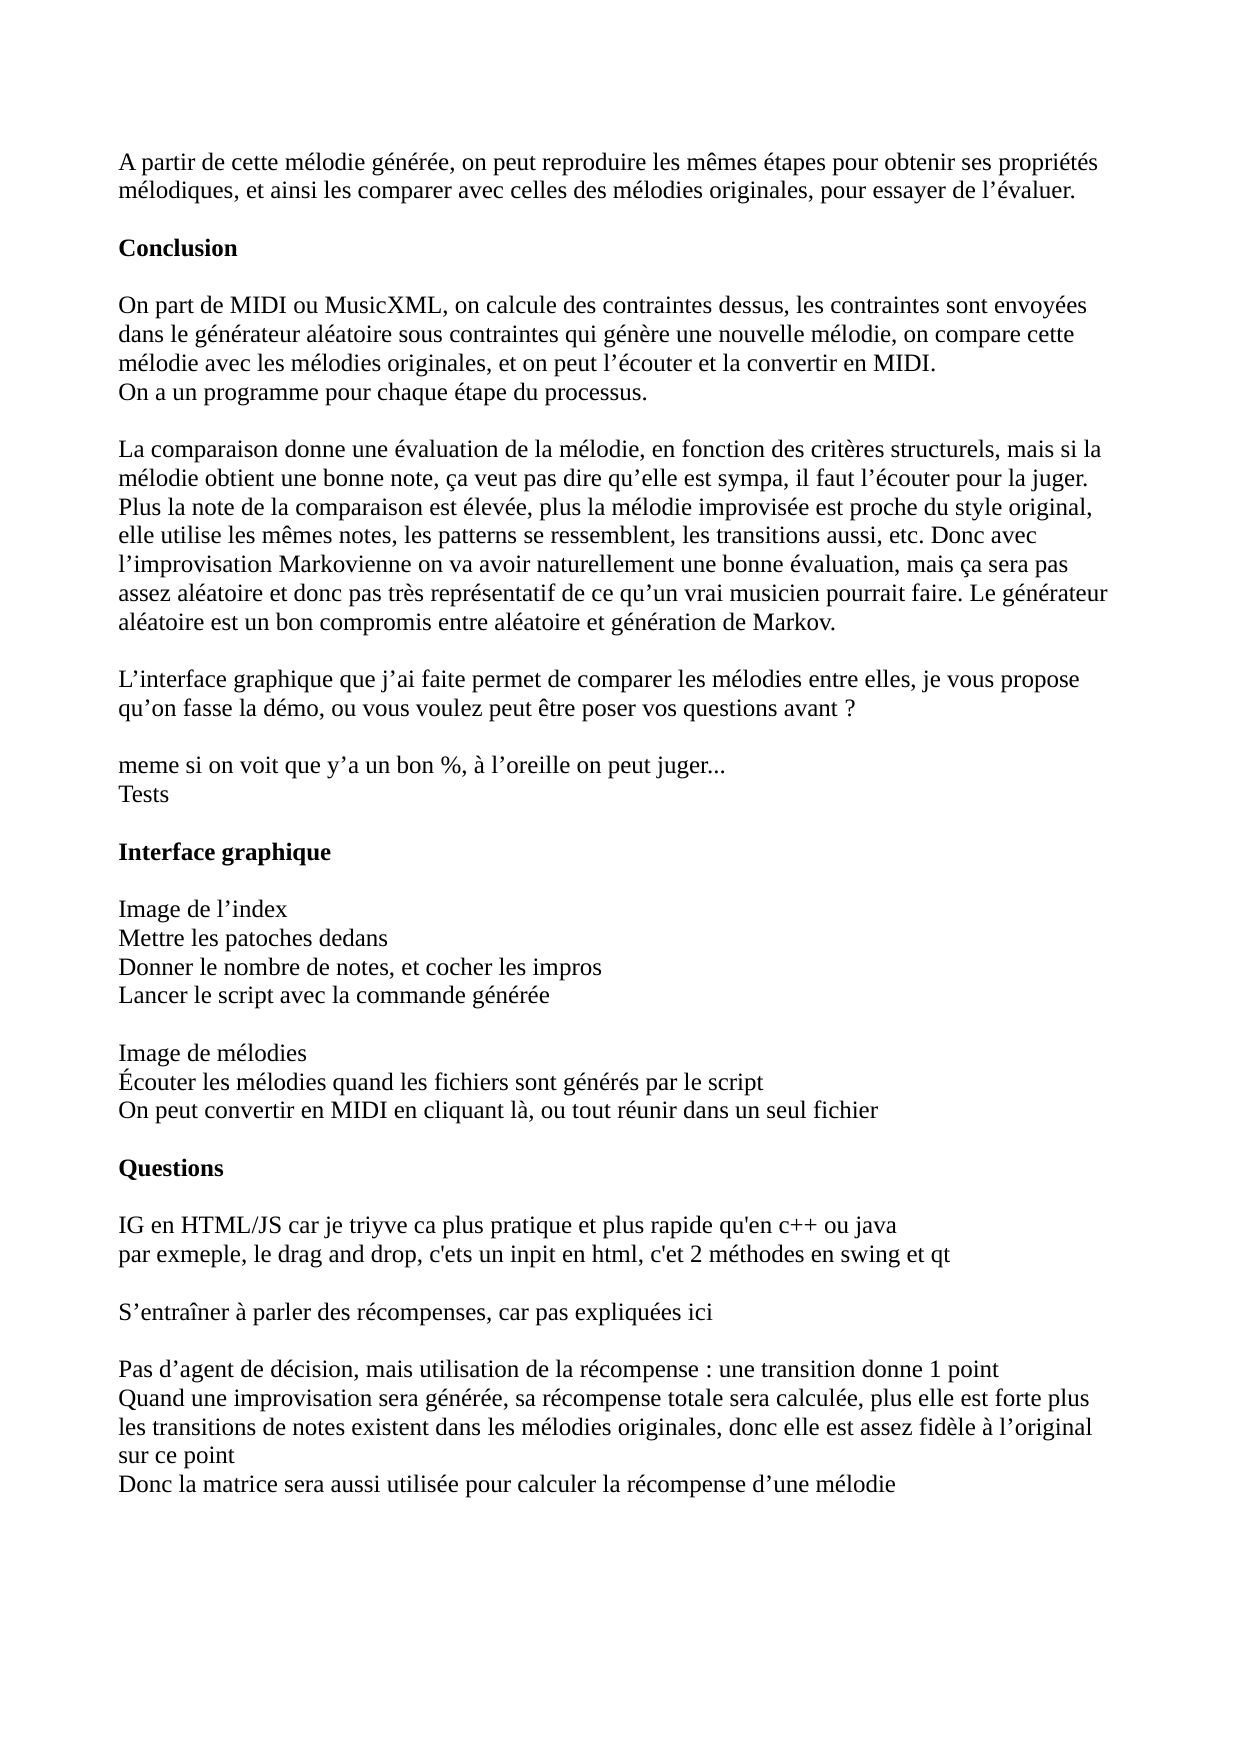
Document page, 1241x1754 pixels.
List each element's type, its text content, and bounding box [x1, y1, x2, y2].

text Interface graphique [118, 837, 1122, 866]
text Conclusion [118, 233, 1122, 262]
text On peut convertir en MIDI en cliquant là, ou tout réunir dans un seul fichier [118, 1096, 1122, 1124]
text L’interface graphique que j’ai faite permet de comparer les mélodies entre elles, je vous propose qu’on fasse la démo, ou vous voulez peut être poser vos questions avant ? [118, 664, 1122, 722]
text par exmeple, le drag and drop, c'ets un inpit en html, c'et 2 méthodes en swing et qt [118, 1239, 1122, 1268]
text meme si on voit que y’a un bon %, à l’oreille on peut juger... [118, 751, 1122, 779]
text Donner le nombre de notes, et cocher les impros [118, 952, 1122, 981]
text S’entraîner à parler des récompenses, car pas expliquées ici [118, 1297, 1122, 1326]
text Lancer le script avec la commande générée [118, 981, 1122, 1009]
text On part de MIDI ou MusicXML, on calcule des contraintes dessus, les contraintes sont envoyées dans le générateur aléatoire sous contraintes qui génère une nouvelle mélodie, on compare cette mélodie avec les mélodies originales, et on peut l’écouter et la convertir en MIDI. [118, 291, 1122, 377]
text Image de l’index [118, 894, 1122, 923]
text La comparaison donne une évaluation de la mélodie, en fonction des critères structurels, mais si la mélodie obtient une bonne note, ça veut pas dire qu’elle est sympa, il faut l’écouter pour la juger. Plus la note de la comparaison est élevée, plus la mélodie improvisée est proche du style original, elle utilise les mêmes notes, les patterns se ressemblent, les transitions aussi, etc. Donc avec l’improvisation Markovienne on va avoir naturellement une bonne évaluation, mais ça sera pas assez aléatoire et donc pas très représentatif de ce qu’un vrai musicien pourrait faire. Le générateur aléatoire est un bon compromis entre aléatoire et génération de Markov. [118, 434, 1122, 636]
text Pas d’agent de décision, mais utilisation de la récompense : une transition donne 1 point [118, 1354, 1122, 1383]
text A partir de cette mélodie générée, on peut reproduire les mêmes étapes pour obtenir ses propriétés mélodiques, et ainsi les comparer avec celles des mélodies originales, pour essayer de l’évaluer. [118, 147, 1122, 204]
text Donc la matrice sera aussi utilisée pour calculer la récompense d’une mélodie [118, 1469, 1122, 1498]
text IG en HTML/JS car je triyve ca plus pratique et plus rapide qu'en c++ ou java [118, 1211, 1122, 1239]
text Image de mélodies [118, 1038, 1122, 1067]
text Mettre les patoches dedans [118, 923, 1122, 952]
text Écouter les mélodies quand les fichiers sont générés par le script [118, 1067, 1122, 1096]
text Tests [118, 779, 1122, 808]
text On a un programme pour chaque étape du processus. [118, 377, 1122, 406]
text Questions [118, 1153, 1122, 1182]
text Quand une improvisation sera générée, sa récompense totale sera calculée, plus elle est forte plus les transitions de notes existent dans les mélodies originales, donc elle est assez fidèle à l’original sur ce point [118, 1383, 1122, 1469]
